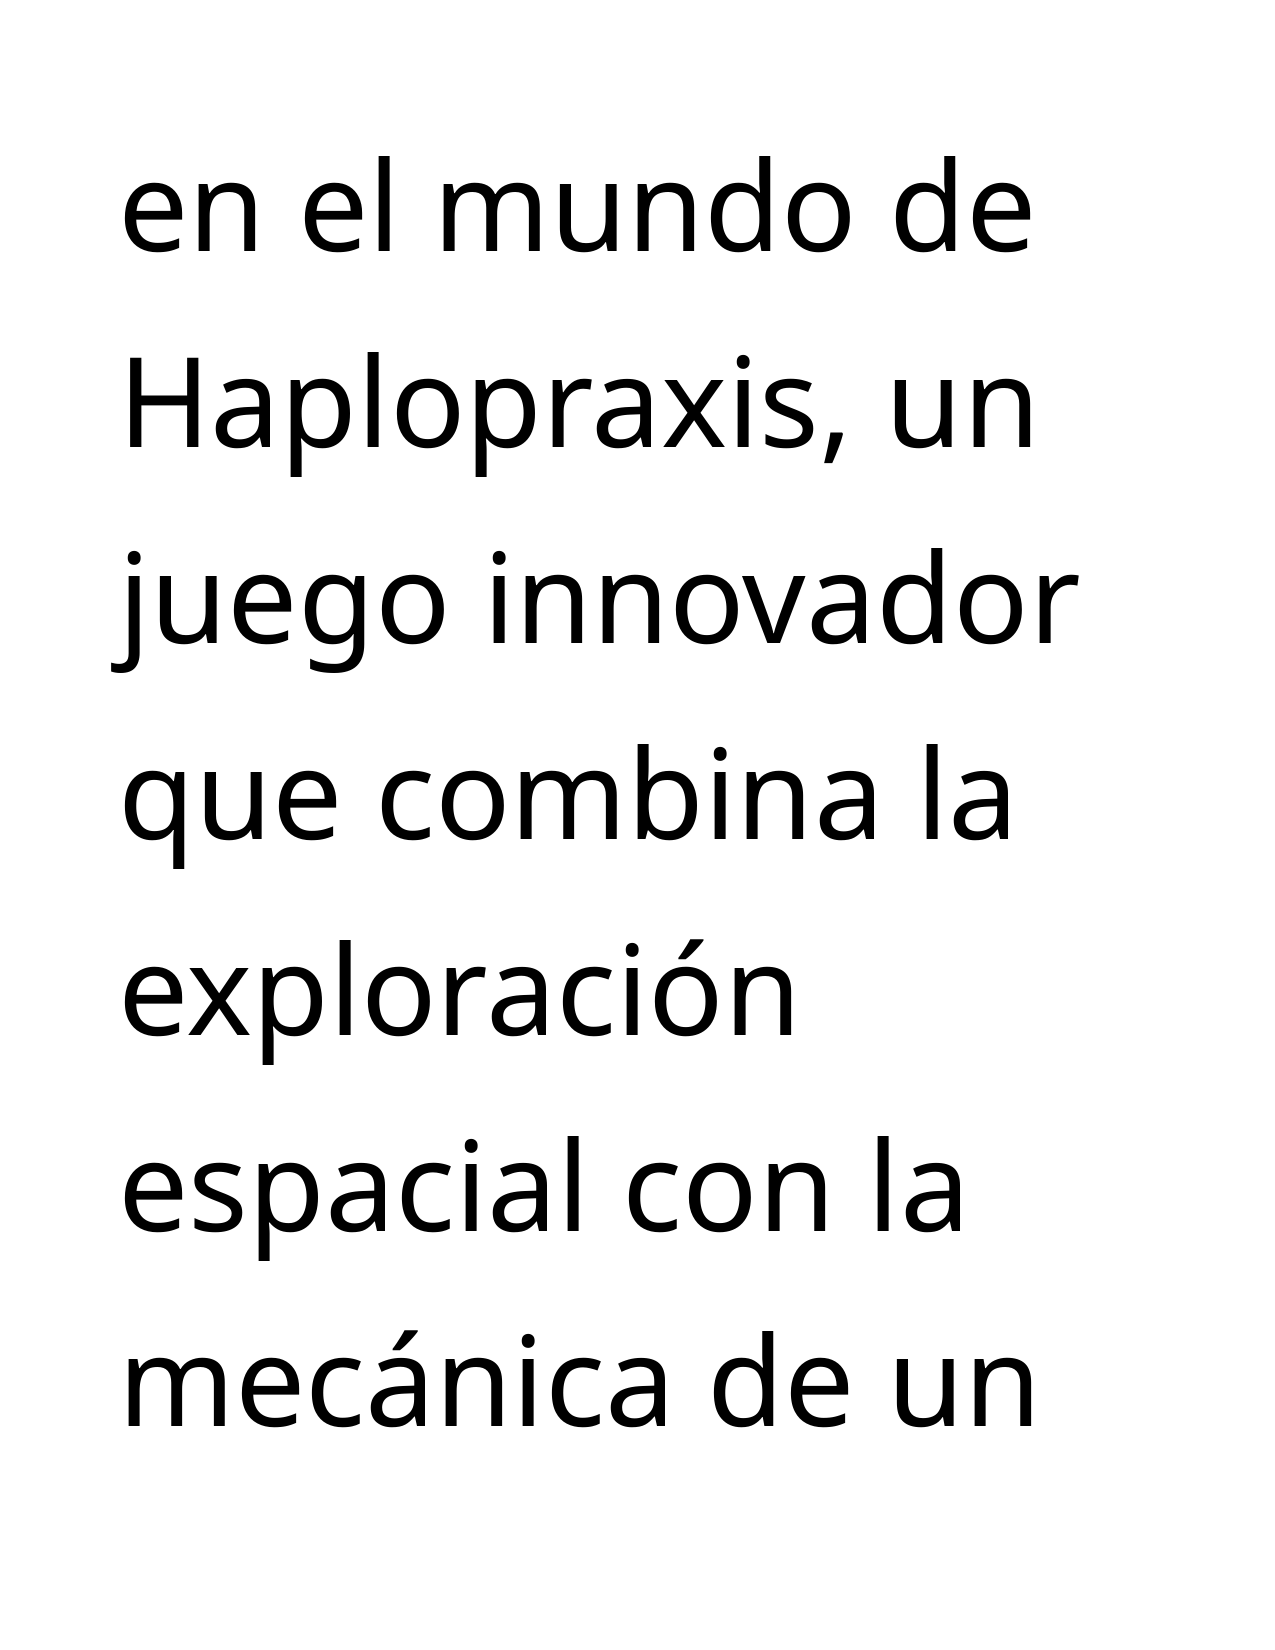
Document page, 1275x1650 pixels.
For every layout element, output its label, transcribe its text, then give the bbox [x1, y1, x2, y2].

text en el mundo de Haplopraxis, un juego innovador que combina la exploración espacial con la mecánica de un [118, 118, 1157, 1463]
